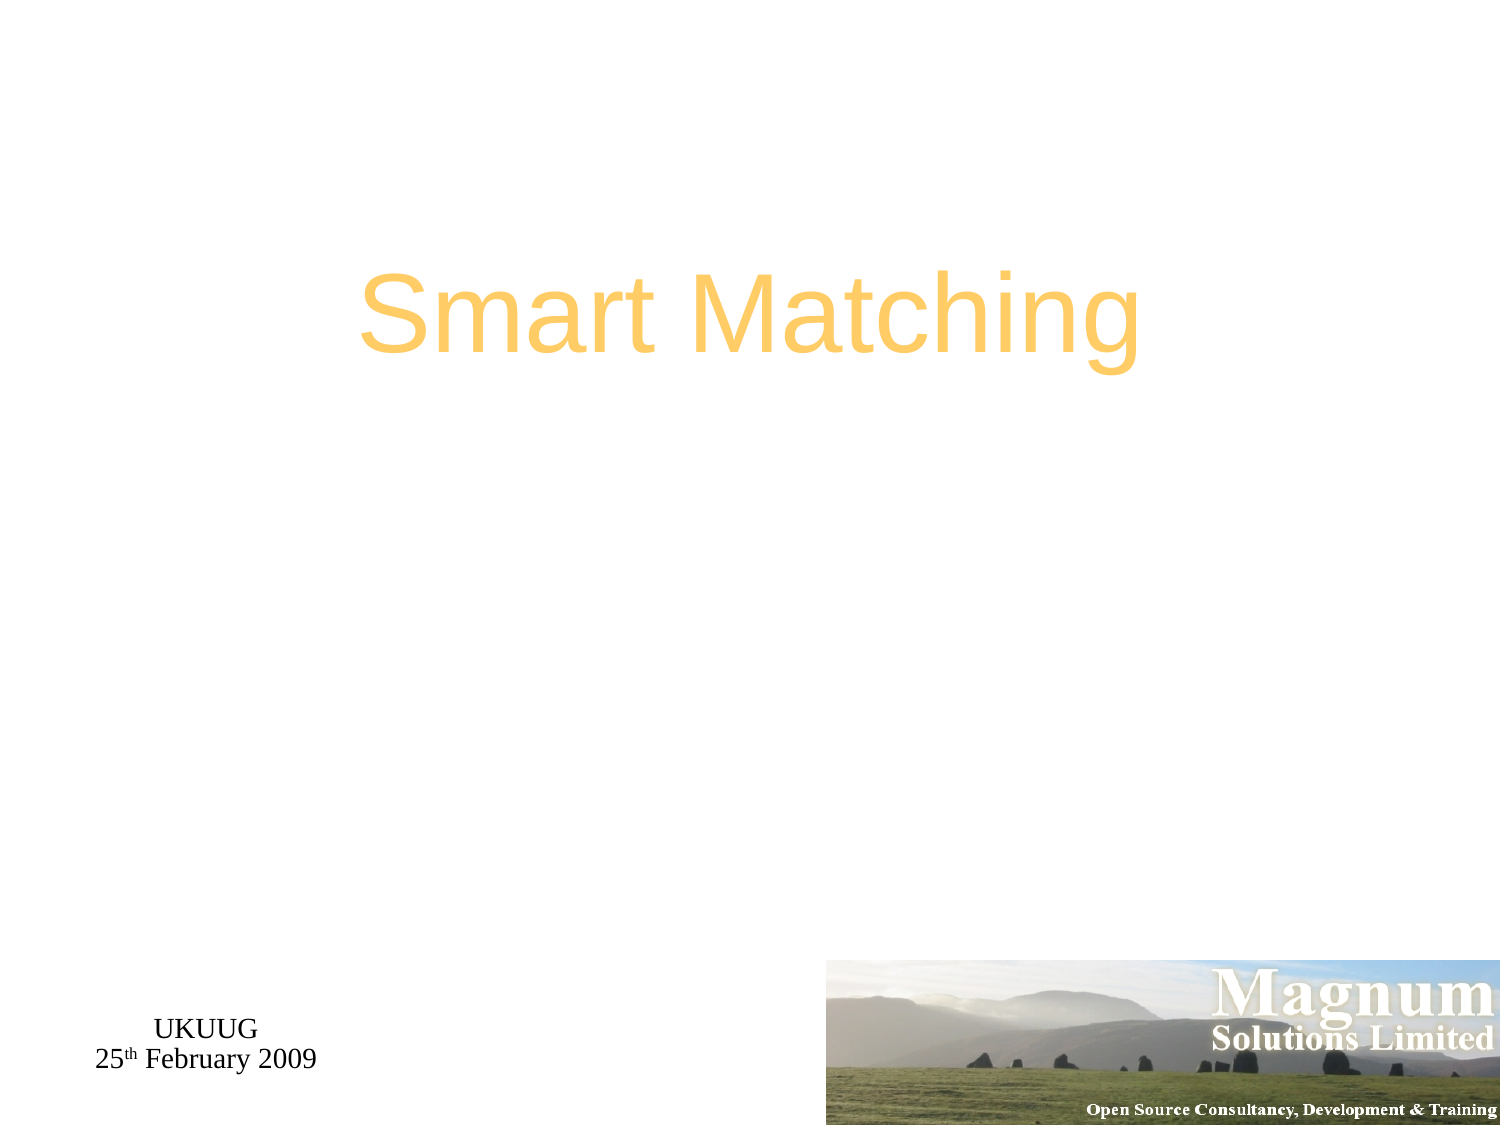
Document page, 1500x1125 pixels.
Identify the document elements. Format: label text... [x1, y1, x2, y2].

picture [826, 960, 1500, 1125]
title Smart Matching [112, 138, 1388, 384]
